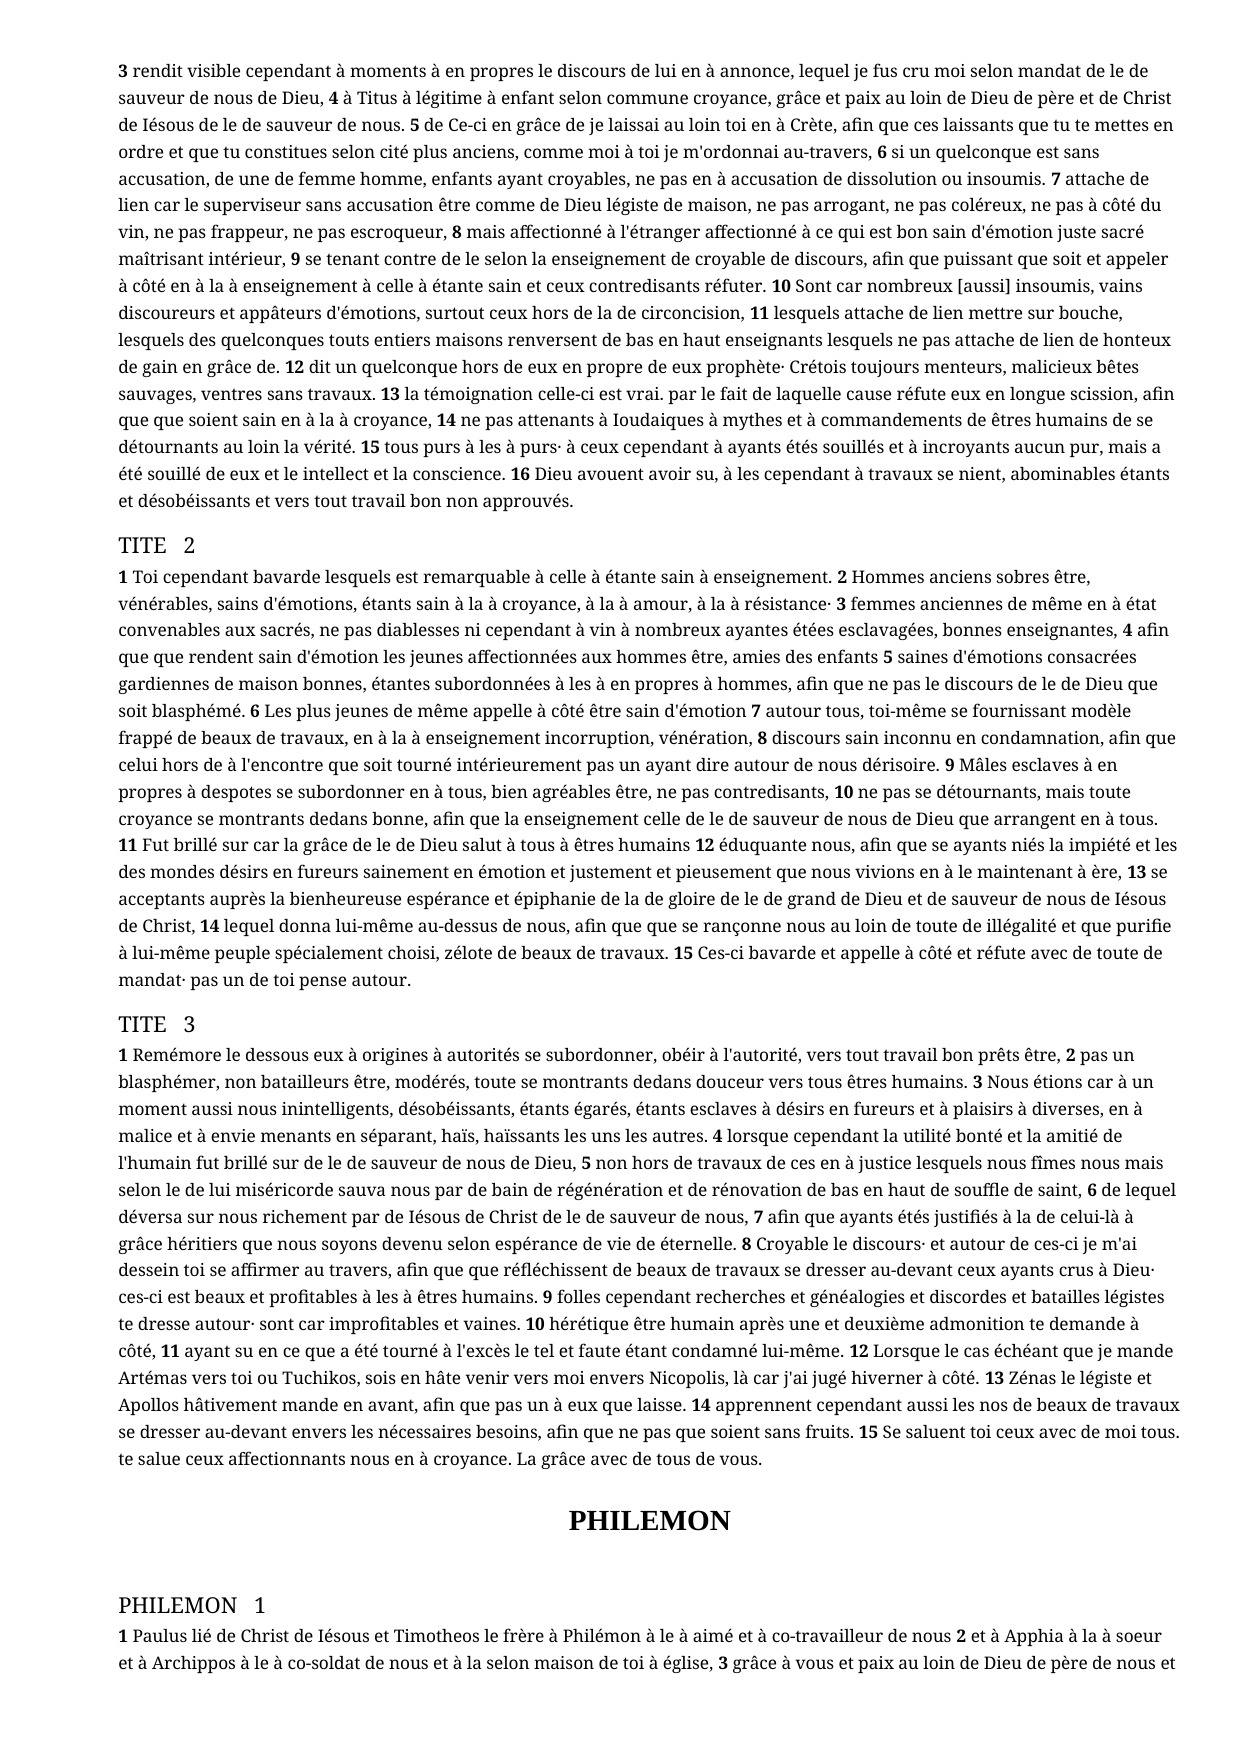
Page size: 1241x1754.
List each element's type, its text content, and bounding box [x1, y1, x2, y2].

text TITE 3 [118, 1009, 1181, 1039]
text 1 Remémore le dessous eux à origines à autorités se subordonner, obéir à l'autorité, vers tout travail bon prêts être, 2 pas un blasphémer, non batailleurs être, modérés, toute se montrants dedans douceur vers tous êtres humains. 3 Nous étions car à un moment aussi nous inintelligents, désobéissants, étants égarés, étants esclaves à désirs en fureurs et à plaisirs à diverses, en à malice et à envie menants en séparant, haïs, haïssants les uns les autres. 4 lorsque cependant la utilité bonté et la amitié de l'humain fut brillé sur de le de sauveur de nous de Dieu, 5 non hors de travaux de ces en à justice lesquels nous fîmes nous mais selon le de lui miséricorde sauva nous par de bain de régénération et de rénovation de bas en haut de souffle de saint, 6 de lequel déversa sur nous richement par de Iésous de Christ de le de sauveur de nous, 7 afin que ayants étés justifiés à la de celui-là à grâce héritiers que nous soyons devenu selon espérance de vie de éternelle. 8 Croyable le discours· et autour de ces-ci je m'ai dessein toi se affirmer au travers, afin que que réfléchissent de beaux de travaux se dresser au-devant ceux ayants crus à Dieu· ces-ci est beaux et profitables à les à êtres humains. 9 folles cependant recherches et généalogies et discordes et batailles légistes te dresse autour· sont car improfitables et vaines. 10 hérétique être humain après une et deuxième admonition te demande à côté, 11 ayant su en ce que a été tourné à l'excès le tel et faute étant condamné lui-même. 12 Lorsque le cas échéant que je mande Artémas vers toi ou Tuchikos, sois en hâte venir vers moi envers Nicopolis, là car j'ai jugé hiverner à côté. 13 Zénas le légiste et Apollos hâtivement mande en avant, afin que pas un à eux que laisse. 14 apprennent cependant aussi les nos de beaux de travaux se dresser au-devant envers les nécessaires besoins, afin que ne pas que soient sans fruits. 15 Se saluent toi ceux avec de moi tous. te salue ceux affectionnants nous en à croyance. La grâce avec de tous de vous. [118, 1043, 1181, 1470]
text TITE 2 [118, 531, 1181, 560]
subtitle PHILEMON [118, 1503, 1181, 1536]
text 3 rendit visible cependant à moments à en propres le discours de lui en à annonce, lequel je fus cru moi selon mandat de le de sauveur de nous de Dieu, 4 à Titus à légitime à enfant selon commune croyance, grâce et paix au loin de Dieu de père et de Christ de Iésous de le de sauveur de nous. 5 de Ce-ci en grâce de je laissai au loin toi en à Crète, afin que ces laissants que tu te mettes en ordre et que tu constitues selon cité plus anciens, comme moi à toi je m'ordonnai au-travers, 6 si un quelconque est sans accusation, de une de femme homme, enfants ayant croyables, ne pas en à accusation de dissolution ou insoumis. 7 attache de lien car le superviseur sans accusation être comme de Dieu légiste de maison, ne pas arrogant, ne pas coléreux, ne pas à côté du vin, ne pas frappeur, ne pas escroqueur, 8 mais affectionné à l'étranger affectionné à ce qui est bon sain d'émotion juste sacré maîtrisant intérieur, 9 se tenant contre de le selon la enseignement de croyable de discours, afin que puissant que soit et appeler à côté en à la à enseignement à celle à étante sain et ceux contredisants réfuter. 10 Sont car nombreux [aussi] insoumis, vains discoureurs et appâteurs d'émotions, surtout ceux hors de la de circoncision, 11 lesquels attache de lien mettre sur bouche, lesquels des quelconques touts entiers maisons renversent de bas en haut enseignants lesquels ne pas attache de lien de honteux de gain en grâce de. 12 dit un quelconque hors de eux en propre de eux prophète· Crétois toujours menteurs, malicieux bêtes sauvages, ventres sans travaux. 13 la témoignation celle-ci est vrai. par le fait de laquelle cause réfute eux en longue scission, afin que que soient sain en à la à croyance, 14 ne pas attenants à Ioudaiques à mythes et à commandements de êtres humains de se détournants au loin la vérité. 15 tous purs à les à purs· à ceux cependant à ayants étés souillés et à incroyants aucun pur, mais a été souillé de eux et le intellect et la conscience. 16 Dieu avouent avoir su, à les cependant à travaux se nient, abominables étants et désobéissants et vers tout travail bon non approuvés. [118, 59, 1181, 512]
text 1 Toi cependant bavarde lesquels est remarquable à celle à étante sain à enseignement. 2 Hommes anciens sobres être, vénérables, sains d'émotions, étants sain à la à croyance, à la à amour, à la à résistance· 3 femmes anciennes de même en à état convenables aux sacrés, ne pas diablesses ni cependant à vin à nombreux ayantes étées esclavagées, bonnes enseignantes, 4 afin que que rendent sain d'émotion les jeunes affectionnées aux hommes être, amies des enfants 5 saines d'émotions consacrées gardiennes de maison bonnes, étantes subordonnées à les à en propres à hommes, afin que ne pas le discours de le de Dieu que soit blasphémé. 6 Les plus jeunes de même appelle à côté être sain d'émotion 7 autour tous, toi-même se fournissant modèle frappé de beaux de travaux, en à la à enseignement incorruption, vénération, 8 discours sain inconnu en condamnation, afin que celui hors de à l'encontre que soit tourné intérieurement pas un ayant dire autour de nous dérisoire. 9 Mâles esclaves à en propres à despotes se subordonner en à tous, bien agréables être, ne pas contredisants, 10 ne pas se détournants, mais toute croyance se montrants dedans bonne, afin que la enseignement celle de le de sauveur de nous de Dieu que arrangent en à tous. 11 Fut brillé sur car la grâce de le de Dieu salut à tous à êtres humains 12 éduquante nous, afin que se ayants niés la impiété et les des mondes désirs en fureurs sainement en émotion et justement et pieusement que nous vivions en à le maintenant à ère, 13 se acceptants auprès la bienheureuse espérance et épiphanie de la de gloire de le de grand de Dieu et de sauveur de nous de Iésous de Christ, 14 lequel donna lui-même au-dessus de nous, afin que que se rançonne nous au loin de toute de illégalité et que purifie à lui-même peuple spécialement choisi, zélote de beaux de travaux. 15 Ces-ci bavarde et appelle à côté et réfute avec de toute de mandat· pas un de toi pense autour. [118, 565, 1181, 991]
text 1 Paulus lié de Christ de Iésous et Timotheos le frère à Philémon à le à aimé et à co-travailleur de nous 2 et à Apphia à la à soeur et à Archippos à le à co-soldat de nous et à la selon maison de toi à église, 3 grâce à vous et paix au loin de Dieu de père de nous et [118, 1624, 1181, 1674]
text PHILEMON 1 [118, 1590, 1181, 1620]
